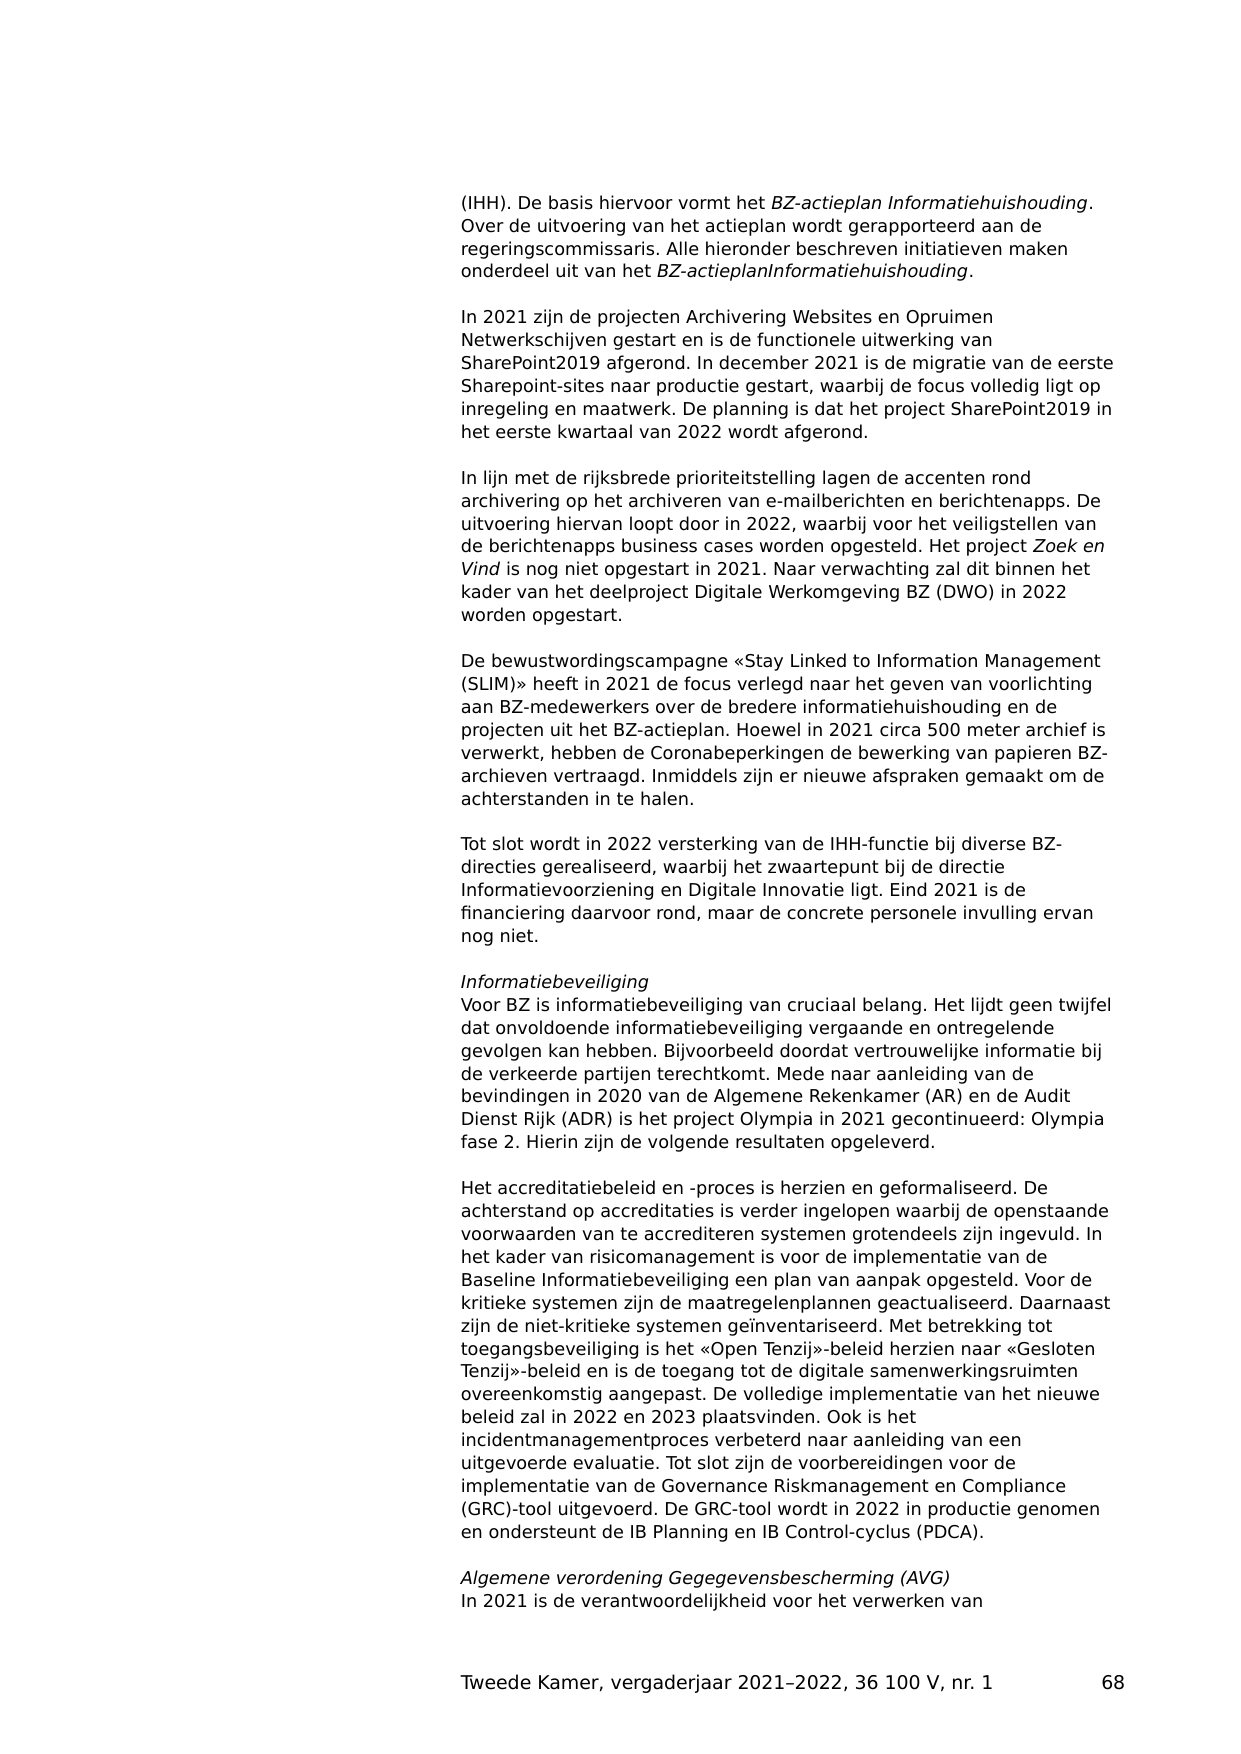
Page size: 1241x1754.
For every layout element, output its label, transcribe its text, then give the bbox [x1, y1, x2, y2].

text (IHH). De basis hiervoor vormt het BZ-actieplan Informatiehuishouding. Over de uitvoering van het actieplan wordt gerapporteerd aan de regeringscommissaris. Alle hieronder beschreven initiatieven maken onderdeel uit van het BZ-actieplanInformatiehuishouding. [461, 191, 1125, 282]
text Algemene verordening Gegegevensbescherming (AVG) In 2021 is de verantwoordelijkheid voor het verwerken van [461, 1566, 1125, 1612]
text Het accreditatiebeleid en -proces is herzien en geformaliseerd. De achterstand op accreditaties is verder ingelopen waarbij de openstaande voorwaarden van te accrediteren systemen grotendeels zijn ingevuld. In het kader van risicomanagement is voor de implementatie van de Baseline Informatiebeveiliging een plan van aanpak opgesteld. Voor de kritieke systemen zijn de maatregelenplannen geactualiseerd. Daarnaast zijn de niet-kritieke systemen geïnventariseerd. Met betrekking tot toegangsbeveiliging is het «Open Tenzij»-beleid herzien naar «Gesloten Tenzij»-beleid en is de toegang tot de digitale samenwerkingsruimten overeenkomstig aangepast. De volledige implementatie van het nieuwe beleid zal in 2022 en 2023 plaatsvinden. Ook is het incidentmanagementproces verbeterd naar aanleiding van een uitgevoerde evaluatie. Tot slot zijn de voorbereidingen voor de implementatie van de Governance Riskmanagement en Compliance (GRC)-tool uitgevoerd. De GRC-tool wordt in 2022 in productie genomen en ondersteunt de IB Planning en IB Control-cyclus (PDCA). [461, 1176, 1125, 1543]
text Informatiebeveiliging Voor BZ is informatiebeveiliging van cruciaal belang. Het lijdt geen twijfel dat onvoldoende informatiebeveiliging vergaande en ontregelende gevolgen kan hebben. Bijvoorbeeld doordat vertrouwelijke informatie bij de verkeerde partijen terechtkomt. Mede naar aanleiding van de bevindingen in 2020 van de Algemene Rekenkamer (AR) en de Audit Dienst Rijk (ADR) is het project Olympia in 2021 gecontinueerd: Olympia fase 2. Hierin zijn de volgende resultaten opgeleverd. [461, 970, 1125, 1153]
text In 2021 zijn de projecten Archivering Websites en Opruimen Netwerkschijven gestart en is de functionele uitwerking van SharePoint2019 afgerond. In december 2021 is de migratie van de eerste Sharepoint-sites naar productie gestart, waarbij de focus volledig ligt op inregeling en maatwerk. De planning is dat het project SharePoint2019 in het eerste kwartaal van 2022 wordt afgerond. [461, 305, 1125, 443]
text Tot slot wordt in 2022 versterking van de IHH-functie bij diverse BZ-directies gerealiseerd, waarbij het zwaartepunt bij de directie Informatievoorziening en Digitale Innovatie ligt. Eind 2021 is de financiering daarvoor rond, maar de concrete personele invulling ervan nog niet. [461, 832, 1125, 947]
text In lijn met de rijksbrede prioriteitstelling lagen de accenten rond archivering op het archiveren van e-mailberichten en berichtenapps. De uitvoering hiervan loopt door in 2022, waarbij voor het veiligstellen van de berichtenapps business cases worden opgesteld. Het project Zoek en Vind is nog niet opgestart in 2021. Naar verwachting zal dit binnen het kader van het deelproject Digitale Werkomgeving BZ (DWO) in 2022 worden opgestart. [461, 466, 1125, 626]
text De bewustwordingscampagne «Stay Linked to Information Management (SLIM)» heeft in 2021 de focus verlegd naar het geven van voorlichting aan BZ-medewerkers over de bredere informatiehuishouding en de projecten uit het BZ-actieplan. Hoewel in 2021 circa 500 meter archief is verwerkt, hebben de Coronabeperkingen de bewerking van papieren BZ-archieven vertraagd. Inmiddels zijn er nieuwe afspraken gemaakt om de achterstanden in te halen. [461, 649, 1125, 809]
